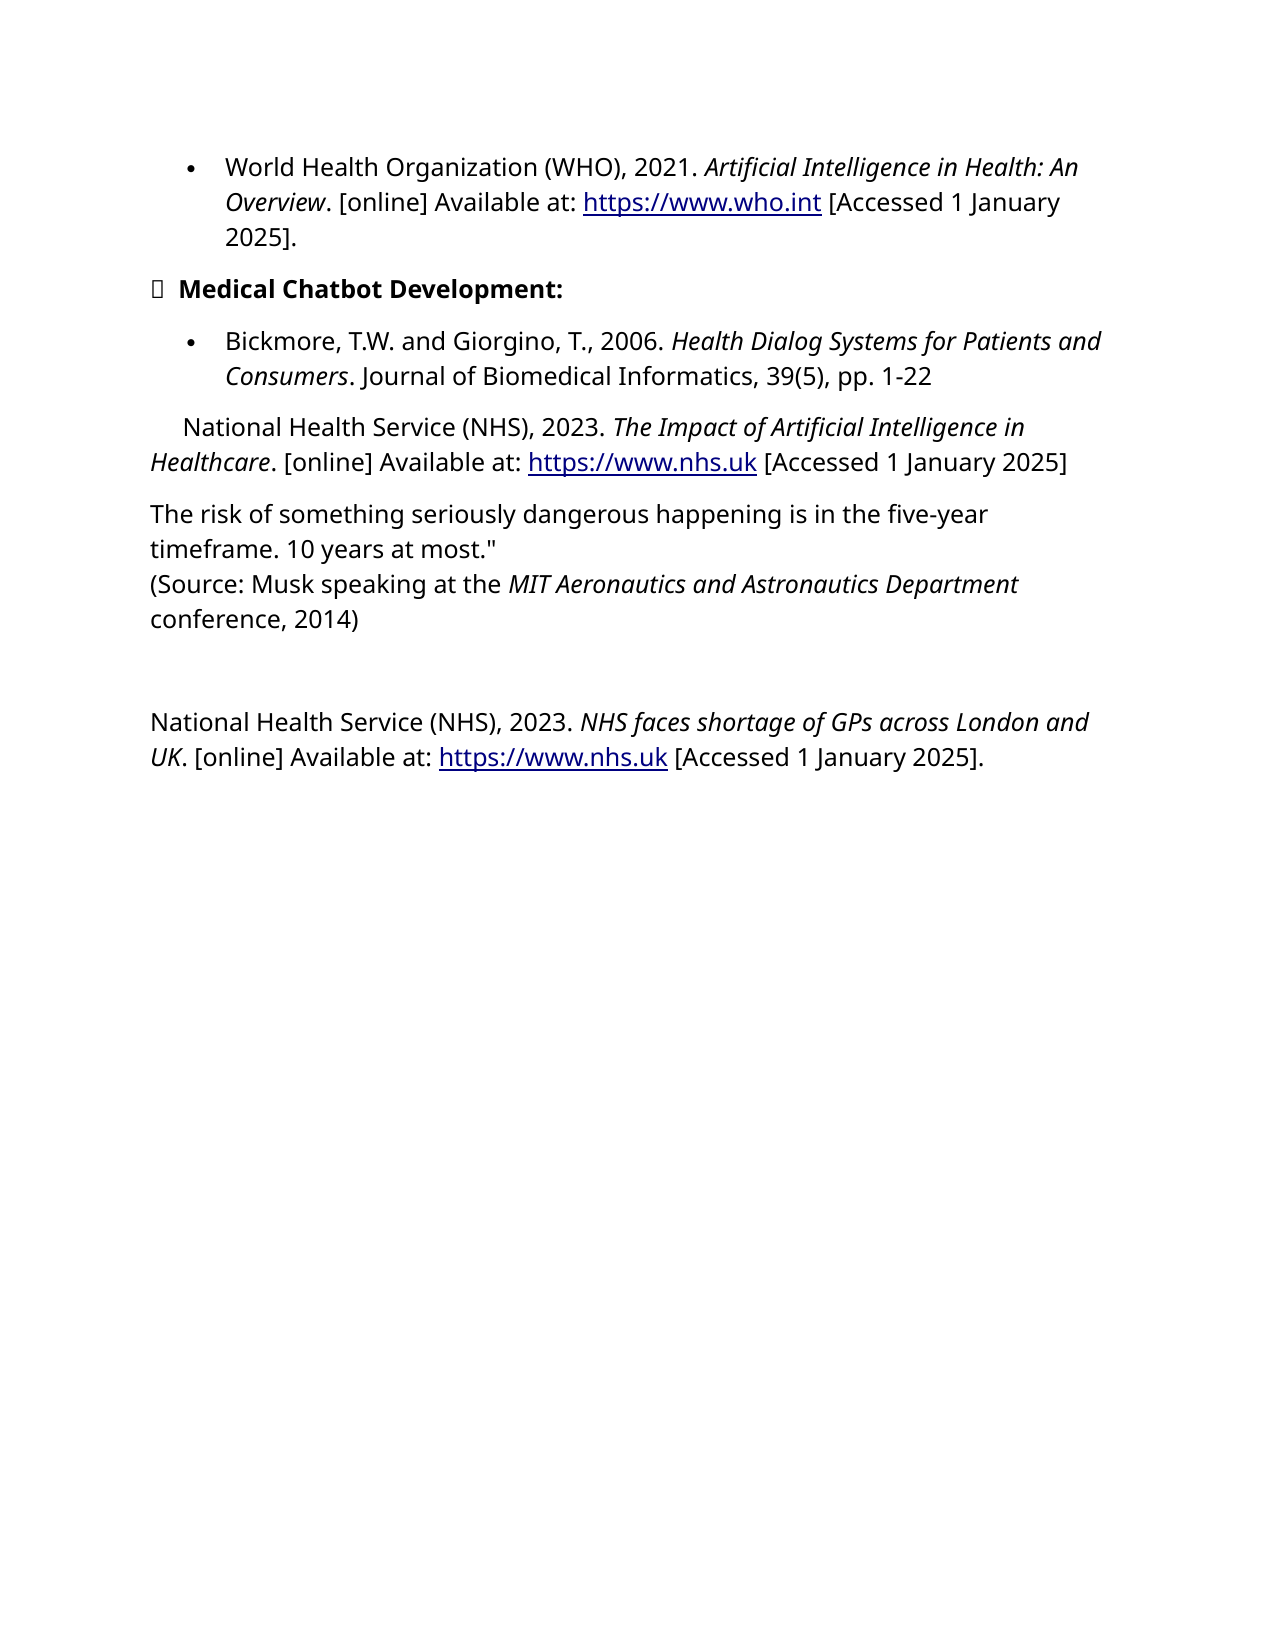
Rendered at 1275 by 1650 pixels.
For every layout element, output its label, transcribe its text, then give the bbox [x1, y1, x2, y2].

text National Health Service (NHS), 2023. NHS faces shortage of GPs across London and UK. [online] Available at: https://www.nhs.uk [Accessed 1 January 2025]. [150, 705, 1125, 774]
text The risk of something seriously dangerous happening is in the five-year timeframe. 10 years at most." (Source: Musk speaking at the MIT Aeronautics and Astronautics Department conference, 2014) [150, 497, 1125, 636]
list World Health Organization (WHO), 2021. Artificial Intelligence in Health: An Overview. [online] Available at: https://www.who.int [Accessed 1 January 2025]. [187, 150, 1125, 254]
list Bickmore, T.W. and Giorgino, T., 2006. Health Dialog Systems for Patients and Consumers. Journal of Biomedical Informatics, 39(5), pp. 1-22 [187, 323, 1125, 392]
text National Health Service (NHS), 2023. The Impact of Artificial Intelligence in Healthcare. [online] Available at: https://www.nhs.uk [Accessed 1 January 2025] [150, 410, 1125, 479]
text  Medical Chatbot Development: [150, 272, 1125, 306]
